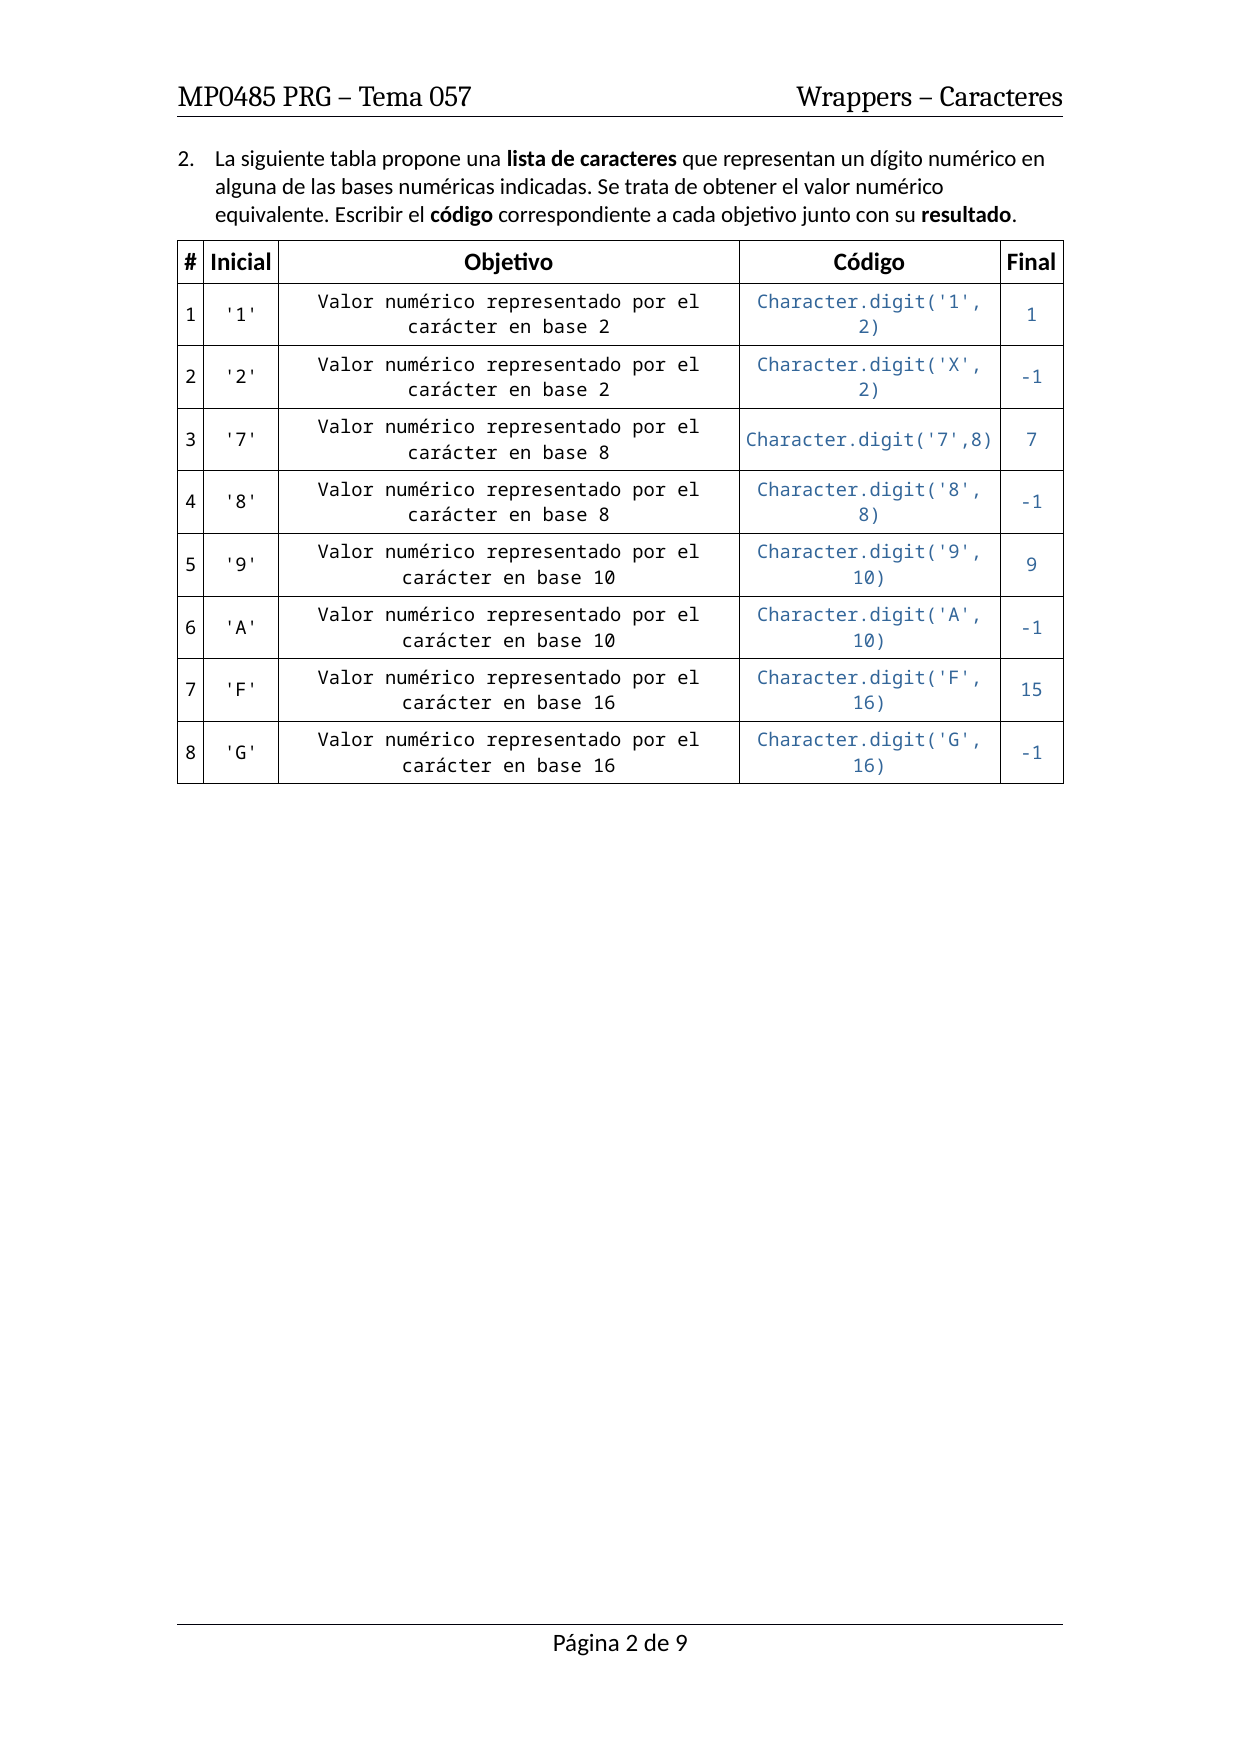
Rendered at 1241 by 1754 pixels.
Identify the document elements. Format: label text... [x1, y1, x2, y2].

table_cell 15 [1001, 659, 1063, 721]
table_cell 1 [178, 284, 203, 345]
table_cell -1 [1001, 346, 1063, 408]
table_cell 6 [178, 597, 203, 658]
table_cell '7' [204, 409, 278, 470]
table_cell Valor numérico representado por el carácter en base 2 [279, 284, 739, 345]
table_cell Character.digit('A', 10) [740, 597, 1000, 658]
table_header Objetivo [279, 241, 739, 282]
table_cell -1 [1001, 471, 1063, 533]
table_cell 3 [178, 409, 203, 470]
table_cell 'F' [204, 659, 278, 721]
list La siguiente tabla propone una lista de caracteres que representan un dígito numérico en alguna de las bases numéricas indicadas. Se trata de obtener el valor numérico equivalente. Escribir el código correspondiente a cada objetivo junto con su resultado. [177, 144, 1063, 228]
table_cell 2 [178, 346, 203, 408]
table_cell Character.digit('1', 2) [740, 284, 1000, 345]
table_cell Valor numérico representado por el carácter en base 8 [279, 471, 739, 533]
table_cell -1 [1001, 722, 1063, 783]
table_cell 4 [178, 471, 203, 533]
table_cell Character.digit('G', 16) [740, 722, 1000, 783]
table_cell 8 [178, 722, 203, 783]
table_cell '1' [204, 284, 278, 345]
table_cell Valor numérico representado por el carácter en base 16 [279, 722, 739, 783]
table_cell '9' [204, 534, 278, 596]
table_cell -1 [1001, 597, 1063, 658]
table_cell 'G' [204, 722, 278, 783]
table_header Código [740, 241, 1000, 282]
table_cell Character.digit('7',8) [740, 409, 1000, 470]
table_cell Valor numérico representado por el carácter en base 16 [279, 659, 739, 721]
table_cell Character.digit('9', 10) [740, 534, 1000, 596]
table_cell Valor numérico representado por el carácter en base 8 [279, 409, 739, 470]
table_cell Character.digit('F', 16) [740, 659, 1000, 721]
table_cell 7 [1001, 409, 1063, 470]
table_header # [178, 241, 203, 282]
table_cell Valor numérico representado por el carácter en base 10 [279, 534, 739, 596]
table_cell 5 [178, 534, 203, 596]
table_cell '2' [204, 346, 278, 408]
table_cell Character.digit('8', 8) [740, 471, 1000, 533]
table_header Final [1001, 241, 1063, 282]
table_cell 9 [1001, 534, 1063, 596]
table_cell 1 [1001, 284, 1063, 345]
table_cell '8' [204, 471, 278, 533]
table_cell Valor numérico representado por el carácter en base 2 [279, 346, 739, 408]
table_cell Character.digit('X', 2) [740, 346, 1000, 408]
table_cell Valor numérico representado por el carácter en base 10 [279, 597, 739, 658]
table_cell 7 [178, 659, 203, 721]
table_cell 'A' [204, 597, 278, 658]
table_header Inicial [204, 241, 278, 282]
